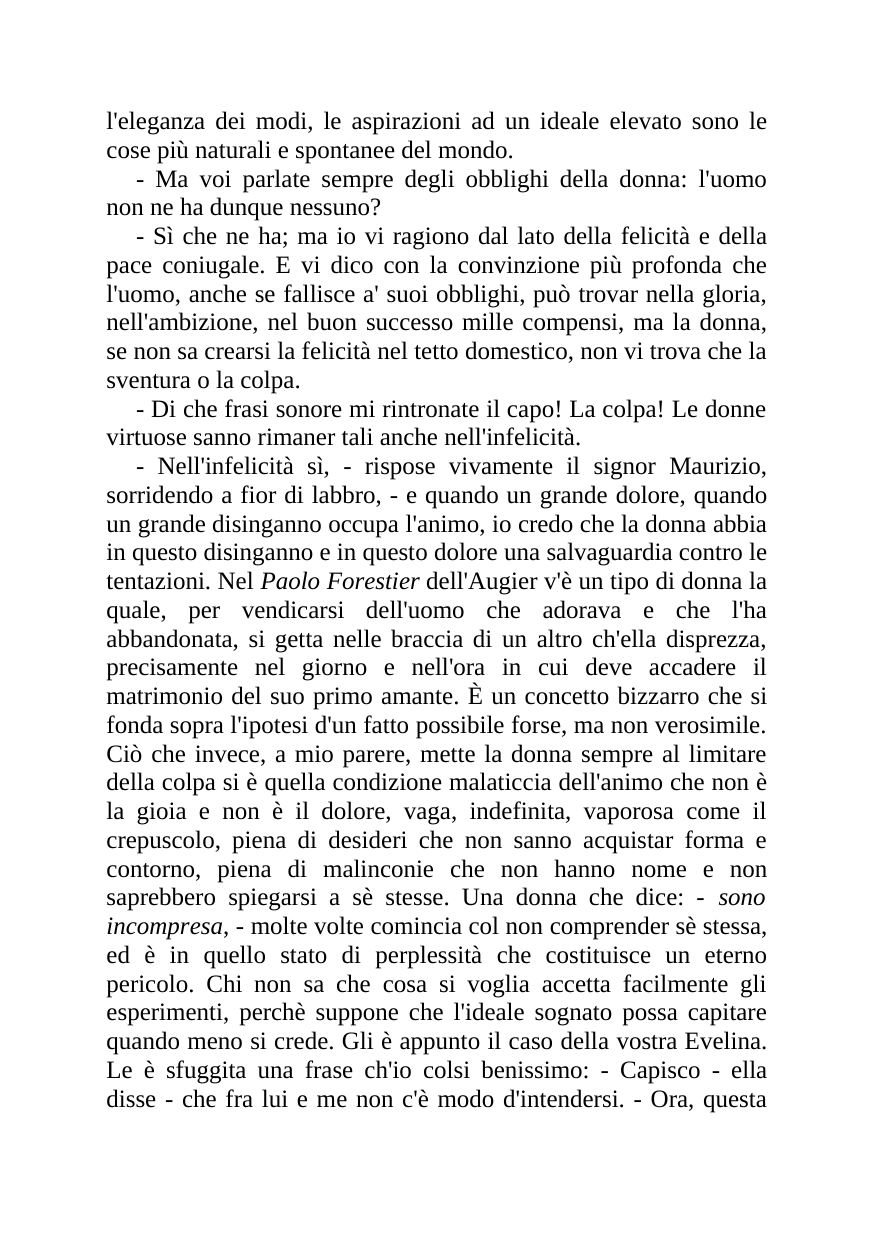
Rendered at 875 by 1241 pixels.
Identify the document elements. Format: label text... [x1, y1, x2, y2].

text - Nell'infelicità sì, - rispose vivamente il signor Maurizio, sorridendo a fior di labbro, - e quando un grande dolore, quando un grande disinganno occupa l'animo, io credo che la donna abbia in questo disinganno e in questo dolore una salvaguardia contro le tentazioni. Nel Paolo Forestier dell'Augier v'è un tipo di donna la quale, per vendicarsi dell'uomo che adorava e che l'ha abbandonata, si getta nelle braccia di un altro ch'ella disprezza, precisamente nel giorno e nell'ora in cui deve accadere il matrimonio del suo primo amante. È un concetto bizzarro che si fonda sopra l'ipotesi d'un fatto possibile forse, ma non verosimile. Ciò che invece, a mio parere, mette la donna sempre al limitare della colpa si è quella condizione malaticcia dell'animo che non è la gioia e non è il dolore, vaga, indefinita, vaporosa come il crepuscolo, piena di desideri che non sanno acquistar forma e contorno, piena di malinconie che non hanno nome e non saprebbero spiegarsi a sè stesse. Una donna che dice: - sono incompresa, - molte volte comincia col non comprender sè stessa, ed è in quello stato di perplessità che costituisce un eterno pericolo. Chi non sa che cosa si voglia accetta facilmente gli esperimenti, perchè suppone che l'ideale sognato possa capitare quando meno si crede. Gli è appunto il caso della vostra Evelina. Le è sfuggita una frase ch'io colsi benissimo: - Capisco - ella disse - che fra lui e me non c'è modo d'intendersi. - Ora, questa [106, 451, 768, 1112]
text l'eleganza dei modi, le aspirazioni ad un ideale elevato sono le cose più naturali e spontanee del mondo. [106, 106, 768, 164]
text - Di che frasi sonore mi rintronate il capo! La colpa! Le donne virtuose sanno rimaner tali anche nell'infelicità. [106, 394, 768, 451]
text - Sì che ne ha; ma io vi ragiono dal lato della felicità e della pace coniugale. E vi dico con la convinzione più profonda che l'uomo, anche se fallisce a' suoi obblighi, può trovar nella gloria, nell'ambizione, nel buon successo mille compensi, ma la donna, se non sa crearsi la felicità nel tetto domestico, non vi trova che la sventura o la colpa. [106, 221, 768, 394]
text - Ma voi parlate sempre degli obblighi della donna: l'uomo non ne ha dunque nessuno? [106, 164, 768, 221]
